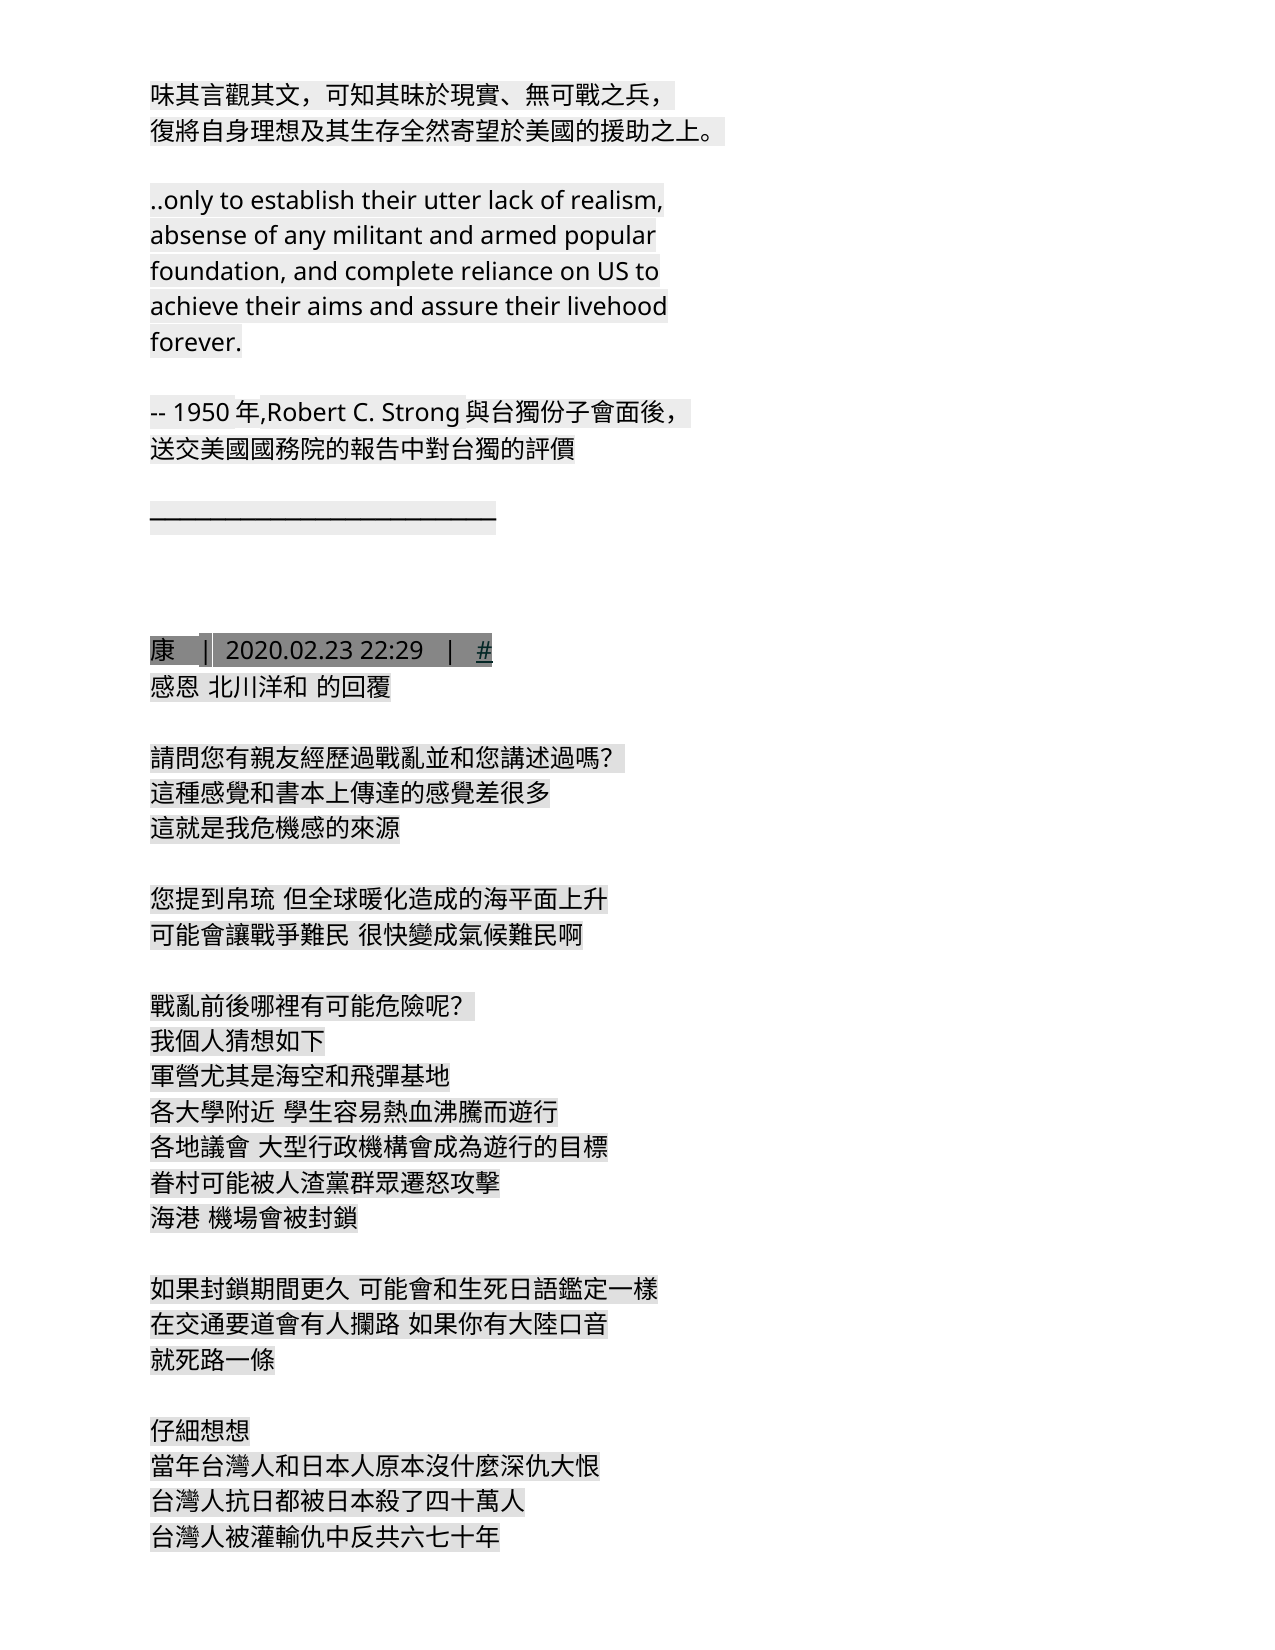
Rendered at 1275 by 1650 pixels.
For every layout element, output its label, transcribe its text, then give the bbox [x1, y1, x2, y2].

text 感恩 北川洋和 的回覆 請問您有親友經歷過戰亂並和您講述過嗎？ 這種感覺和書本上傳達的感覺差很多 這就是我危機感的來源 您提到帛琉 但全球暖化造成的海平面上升 可能會讓戰爭難民 很快變成氣候難民啊 戰亂前後哪裡有可能危險呢？ 我個人猜想如下 軍營尤其是海空和飛彈基地 各大學附近 學生容易熱血沸騰而遊行 各地議會 大型行政機構會成為遊行的目標 眷村可能被人渣黨群眾遷怒攻擊 海港 機場會被封鎖 如果封鎖期間更久 可能會和生死日語鑑定一樣 在交通要道會有人攔路 如果你有大陸口音 就死路一條 仔細想想 當年台灣人和日本人原本沒什麼深仇大恨 台灣人抗日都被日本殺了四十萬人 台灣人被灌輸仇中反共六七十年 [150, 667, 1125, 1552]
text 味其言觀其文，可知其昧於現實、無可戰之兵， 復將自身理想及其生存全然寄望於美國的援助之上。 ..only to establish their utter lack of realism, absense of any militant and armed popular foundation, and complete reliance on US to achieve their aims and assure their livehood forever. -- 1950年,Robert C. Strong與台獨份子會面後， 送交美國國務院的報告中對台獨的評價 ─────────────────────── [150, 75, 1125, 606]
text 康 | 2020.02.23 22:29 | # [150, 631, 1125, 667]
